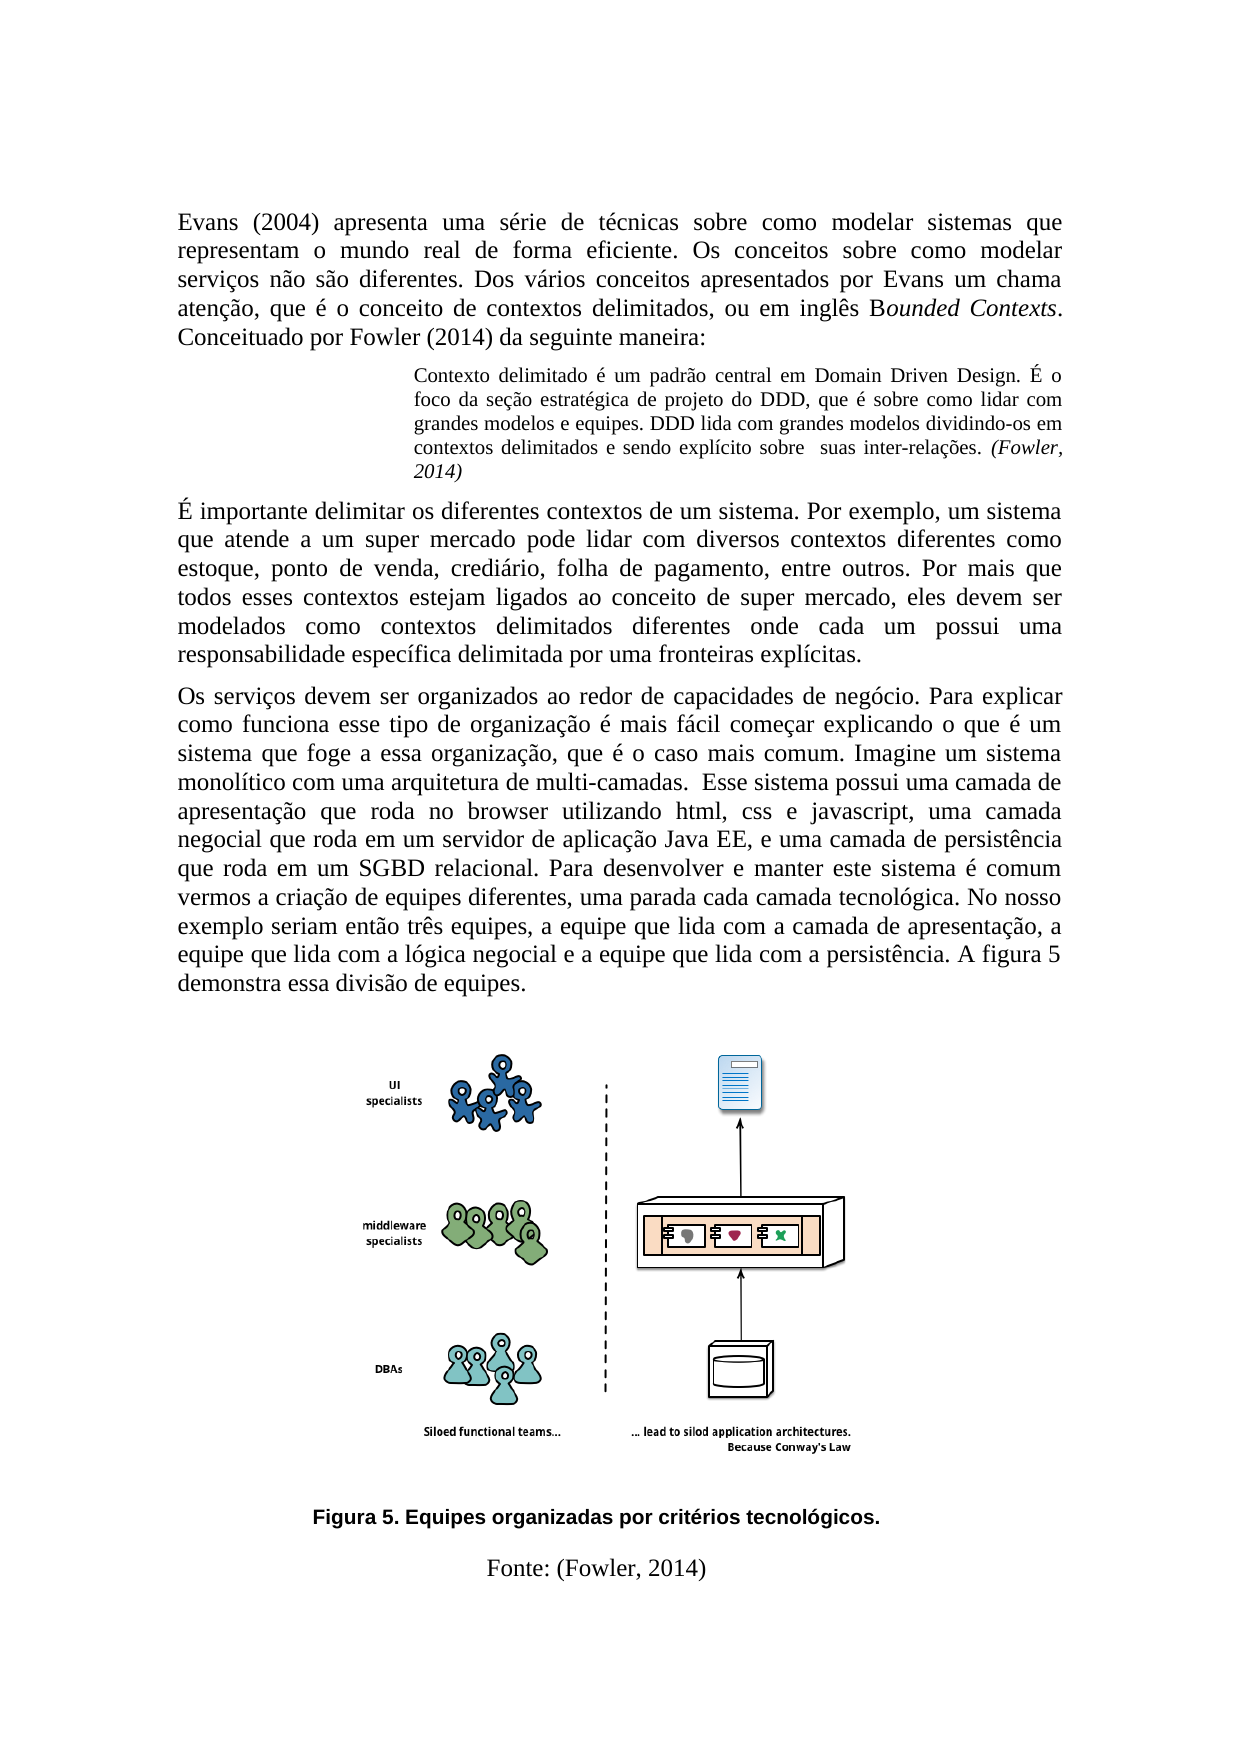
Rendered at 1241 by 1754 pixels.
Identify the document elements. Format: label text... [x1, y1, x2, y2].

text Fonte: (Fowler, 2014) [177, 1553, 1016, 1582]
text Evans (2004) apresenta uma série de técnicas sobre como modelar sistemas que representam o mundo real de forma eficiente. Os conceitos sobre como modelar serviços não são diferentes. Dos vários conceitos apresentados por Evans um chama atenção, que é o conceito de contextos delimitados, ou em inglês Bounded Contexts. Conceituado por Fowler (2014) da seguinte maneira: [177, 207, 1063, 351]
text Contexto delimitado é um padrão central em Domain Driven Design. É o foco da seção estratégica de projeto do DDD, que é sobre como lidar com grandes modelos e equipes. DDD lida com grandes modelos dividindo-os em contextos delimitados e sendo explícito sobre suas inter-relações. (Fowler, 2014) [413, 363, 1063, 483]
picture [354, 1042, 855, 1455]
text Figura 5. Equipes organizadas por critérios tecnológicos. [177, 1504, 1016, 1528]
text Os serviços devem ser organizados ao redor de capacidades de negócio. Para explicar como funciona esse tipo de organização é mais fácil começar explicando o que é um sistema que foge a essa organização, que é o caso mais comum. Imagine um sistema monolítico com uma arquitetura de multi-camadas. Esse sistema possui uma camada de apresentação que roda no browser utilizando html, css e javascript, uma camada negocial que roda em um servidor de aplicação Java EE, e uma camada de persistência que roda em um SGBD relacional. Para desenvolver e manter este sistema é comum vermos a criação de equipes diferentes, uma parada cada camada tecnológica. No nosso exemplo seriam então três equipes, a equipe que lida com a camada de apresentação, a equipe que lida com a lógica negocial e a equipe que lida com a persistência. A figura 5 demonstra essa divisão de equipes. [177, 681, 1063, 997]
text É importante delimitar os diferentes contextos de um sistema. Por exemplo, um sistema que atende a um super mercado pode lidar com diversos contextos diferentes como estoque, ponto de venda, crediário, folha de pagamento, entre outros. Por mais que todos esses contextos estejam ligados ao conceito de super mercado, eles devem ser modelados como contextos delimitados diferentes onde cada um possui uma responsabilidade específica delimitada por uma fronteiras explícitas. [177, 496, 1063, 668]
